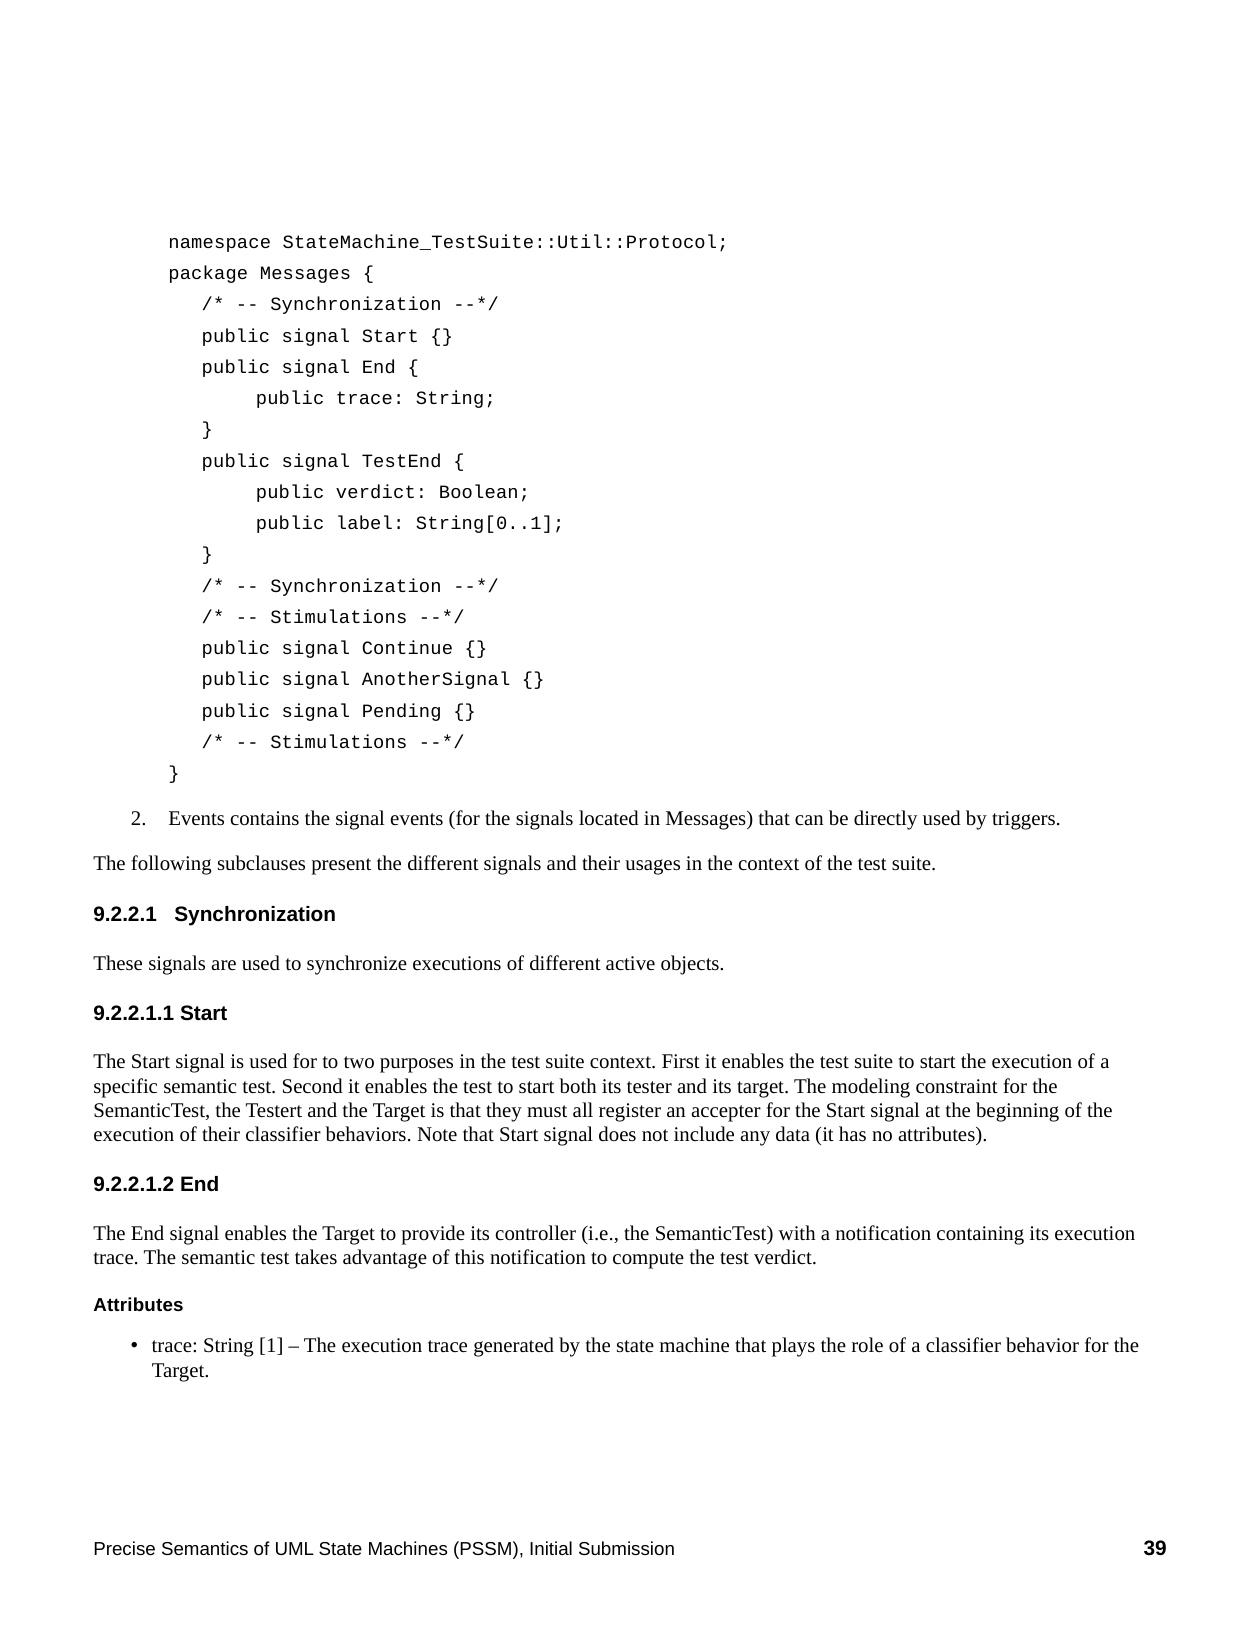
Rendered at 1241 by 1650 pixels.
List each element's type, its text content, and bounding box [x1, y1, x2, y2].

subtitle Synchronization [93, 900, 1164, 925]
text namespace StateMachine_TestSuite::Util::Protocol; [168, 231, 1164, 254]
text } [168, 543, 1164, 566]
text public signal AnotherSignal {} [168, 668, 1164, 691]
text /* -- Synchronization --*/ [168, 575, 1164, 598]
text /* -- Stimulations --*/ [168, 731, 1164, 754]
text public signal TestEnd { [168, 450, 1164, 473]
text public label: String[0..1]; [168, 512, 1164, 535]
text public trace: String; [168, 387, 1164, 410]
text The following subclauses present the different signals and their usages in the context of the test suite. [93, 851, 1164, 875]
list trace: String [1] – The execution trace generated by the state machine that plays the role of a classifier behavior for the Target. [131, 1332, 1164, 1382]
text /* -- Synchronization --*/ [168, 293, 1164, 316]
text package Messages { [168, 262, 1164, 285]
text public signal Continue {} [168, 637, 1164, 660]
text public signal End { [168, 356, 1164, 379]
list Events contains the signal events (for the signals located in Messages) that can be directly used by triggers. [131, 806, 1164, 830]
subtitle End [93, 1171, 1164, 1196]
subtitle Attributes [93, 1294, 1164, 1315]
text } [168, 762, 1164, 785]
text These signals are used to synchronize executions of different active objects. [93, 950, 1164, 974]
text The Start signal is used for to two purposes in the test suite context. First it enables the test suite to start the execution of a specific semantic test. Second it enables the test to start both its tester and its target. The modeling constraint for the SemanticTest, the Testert and the Target is that they must all register an accepter for the Start signal at the beginning of the execution of their classifier behaviors. Note that Start signal does not include any data (it has no attributes). [93, 1049, 1164, 1146]
text /* -- Stimulations --*/ [168, 606, 1164, 629]
text The End signal enables the Target to provide its controller (i.e., the SemanticTest) with a notification containing its execution trace. The semantic test takes advantage of this notification to compute the test verdict. [93, 1221, 1164, 1269]
text public signal Pending {} [168, 700, 1164, 723]
text public verdict: Boolean; [168, 481, 1164, 504]
text } [168, 418, 1164, 441]
subtitle Start [93, 999, 1164, 1024]
text public signal Start {} [168, 325, 1164, 348]
